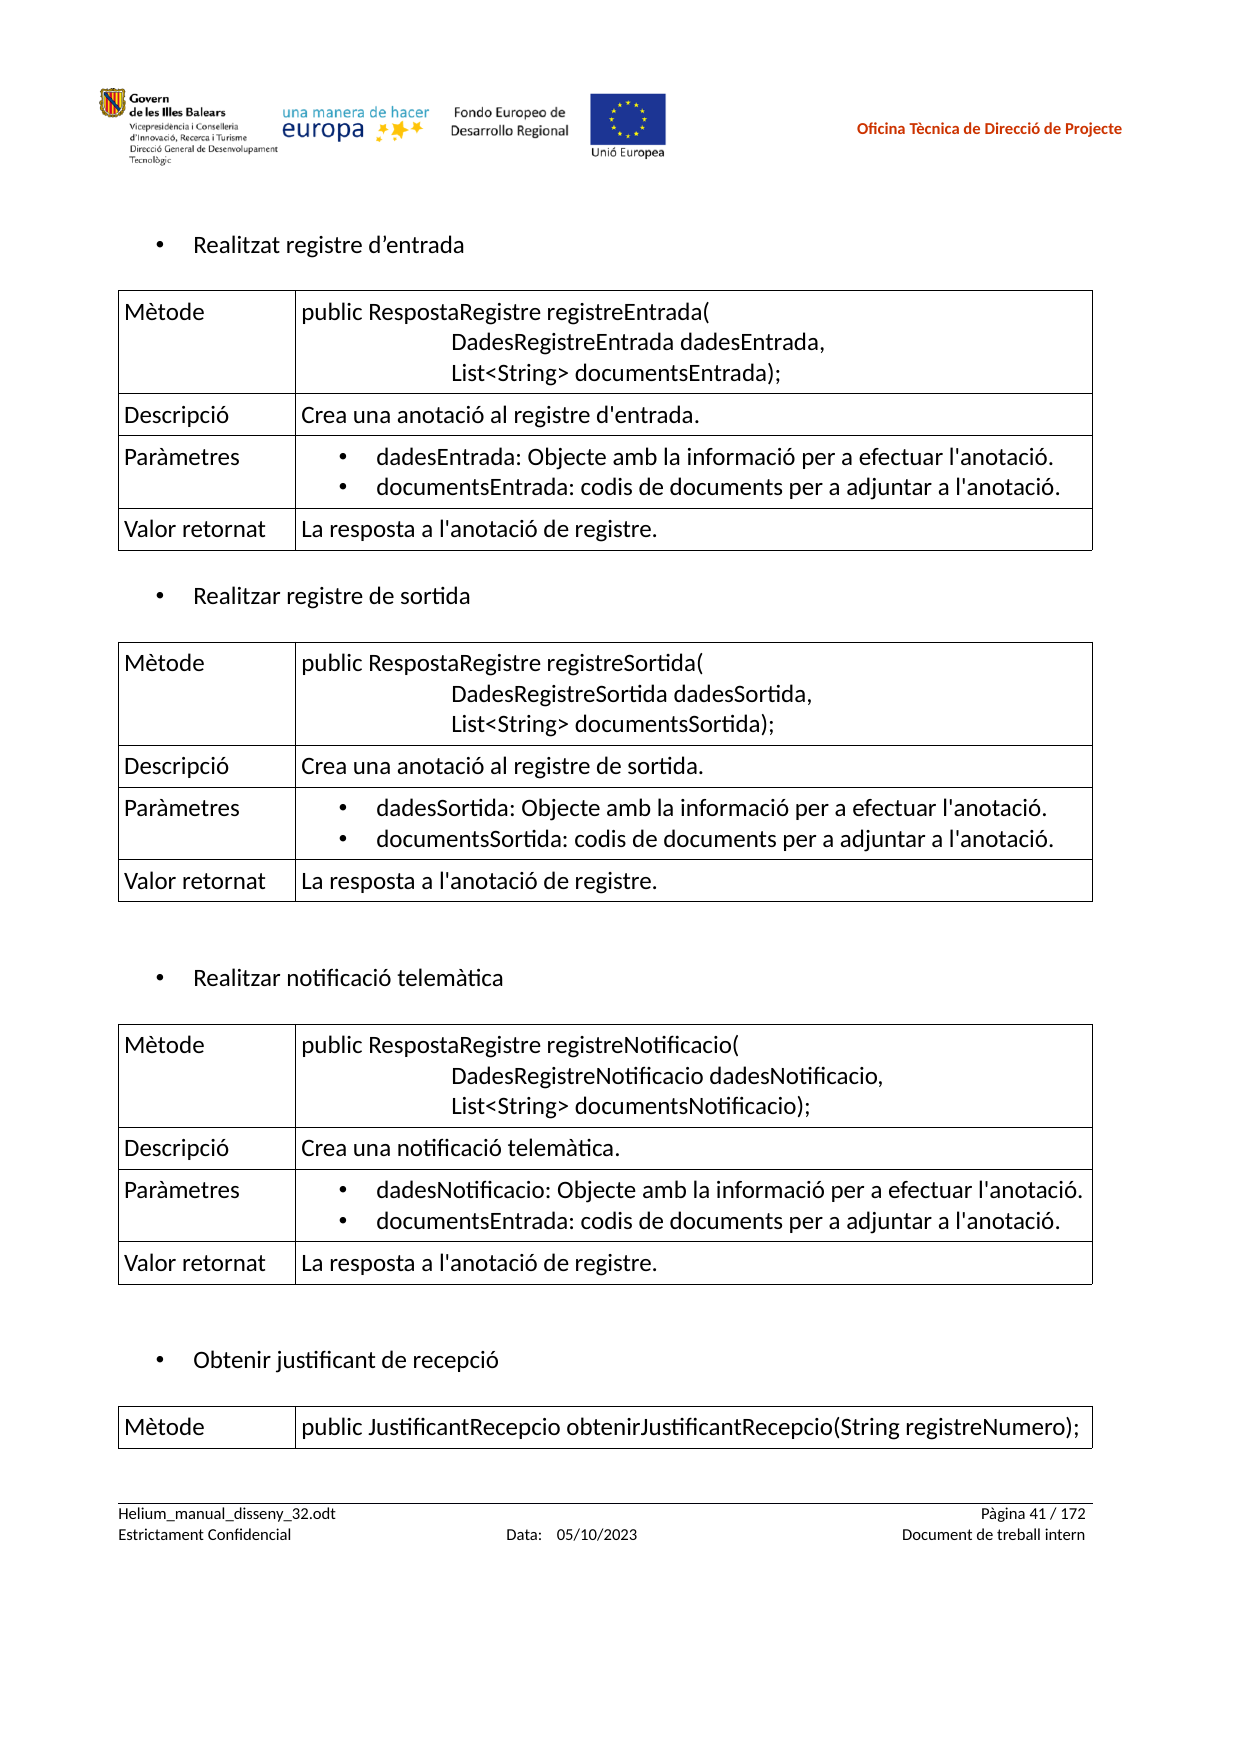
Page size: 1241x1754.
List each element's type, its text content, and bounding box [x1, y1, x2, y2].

table_header Mètode [119, 291, 295, 393]
table_header Mètode [119, 1407, 295, 1448]
list Realitzat registre d’entrada [156, 229, 1122, 259]
table_cell dadesEntrada: Objecte amb la informació per a efectuar l'anotació. documentsEntrada: codis de documents per a adjuntar a l'anotació. [296, 436, 1092, 508]
list Realitzar notificació telemàtica [156, 963, 1122, 993]
table_cell Descripció [119, 1128, 295, 1169]
table_header public RespostaRegistre registreEntrada( DadesRegistreEntrada dadesEntrada, List<String> documentsEntrada); [296, 291, 1092, 393]
list Obtenir justificant de recepció [156, 1345, 1122, 1375]
table_cell La resposta a l'anotació de registre. [296, 509, 1092, 550]
list Realitzar registre de sortida [156, 581, 1122, 611]
table_header Mètode [119, 1025, 295, 1127]
table_cell Descripció [119, 746, 295, 787]
table_header Mètode [119, 643, 295, 745]
table_cell Crea una anotació al registre de sortida. [296, 746, 1092, 787]
table_header public JustificantRecepcio obtenirJustificantRecepcio(String registreNumero); [296, 1407, 1092, 1448]
table_cell dadesSortida: Objecte amb la informació per a efectuar l'anotació. documentsSortida: codis de documents per a adjuntar a l'anotació. [296, 788, 1092, 859]
table_cell La resposta a l'anotació de registre. [296, 860, 1092, 901]
table_cell Crea una anotació al registre d'entrada. [296, 394, 1092, 435]
table_header public RespostaRegistre registreNotificacio( DadesRegistreNotificacio dadesNotificacio, List<String> documentsNotificacio); [296, 1025, 1092, 1127]
table_cell Paràmetres [119, 1170, 295, 1241]
table_cell Valor retornat [119, 860, 295, 901]
picture [99, 87, 668, 166]
table_cell Paràmetres [119, 436, 295, 508]
table_cell Paràmetres [119, 788, 295, 859]
table_header public RespostaRegistre registreSortida( DadesRegistreSortida dadesSortida, List<String> documentsSortida); [296, 643, 1092, 745]
table_cell Crea una notificació telemàtica. [296, 1128, 1092, 1169]
table_cell Descripció [119, 394, 295, 435]
table_cell Valor retornat [119, 1242, 295, 1283]
table_cell La resposta a l'anotació de registre. [296, 1242, 1092, 1283]
table_cell Valor retornat [119, 509, 295, 550]
table_cell dadesNotificacio: Objecte amb la informació per a efectuar l'anotació. documentsEntrada: codis de documents per a adjuntar a l'anotació. [296, 1170, 1092, 1241]
